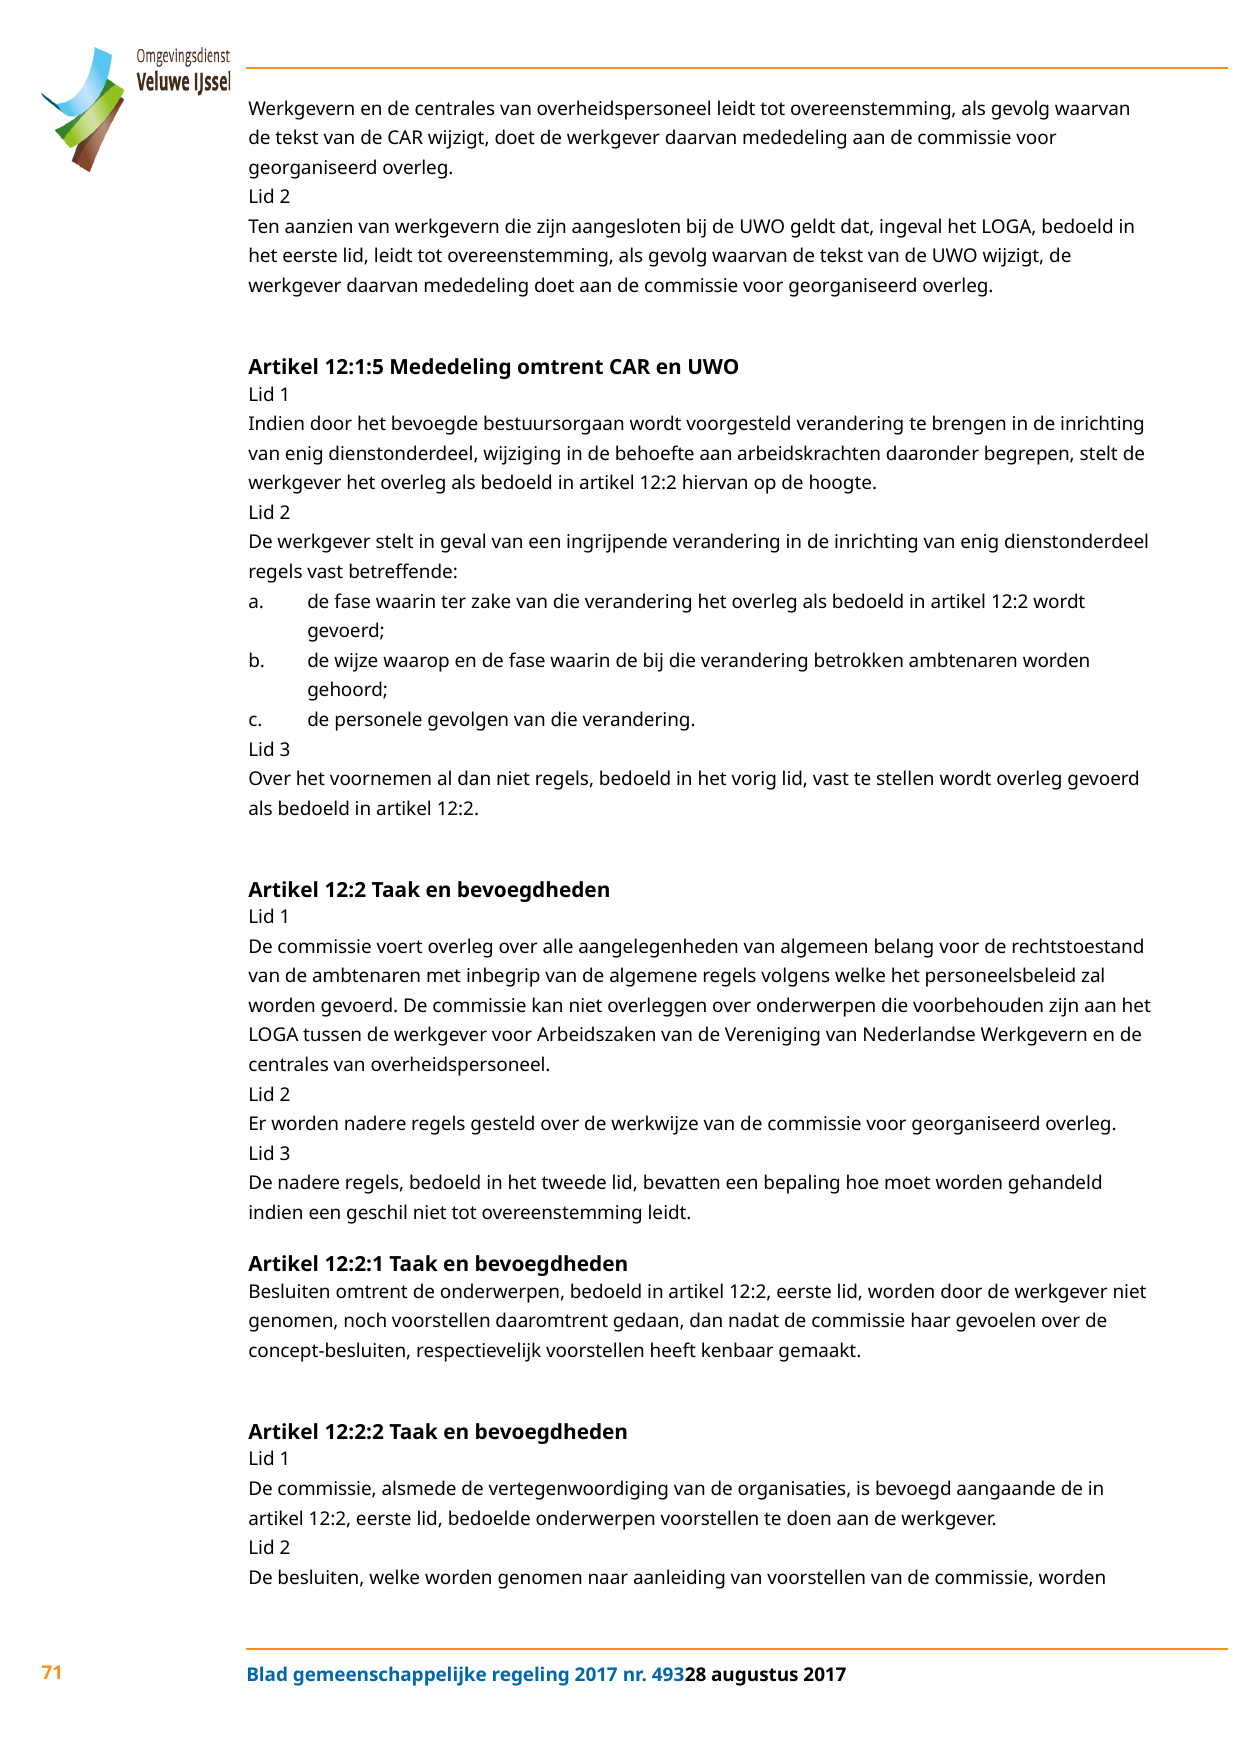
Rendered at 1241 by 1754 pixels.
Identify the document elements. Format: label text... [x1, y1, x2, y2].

text Lid 2 [248, 499, 1152, 525]
text De werkgever stelt in geval van een ingrijpende verandering in de inrichting van enig dienstonderdeel regels vast betreffende: [248, 529, 1152, 584]
text De commissie, alsmede de vertegenwoordiging van de organisaties, is bevoegd aangaande de in artikel 12:2, eerste lid, bedoelde onderwerpen voorstellen te doen aan de werkgever. [248, 1475, 1152, 1531]
text De commissie voert overleg over alle aangelegenheden van algemeen belang voor de rechtstoestand van de ambtenaren met inbegrip van de algemene regels volgens welke het personeelsbeleid zal worden gevoerd. De commissie kan niet overleggen over onderwerpen die voorbehouden zijn aan het LOGA tussen de werkgever voor Arbeidszaken van de Vereniging van Nederlandse Werkgevern en de centrales van overheidspersoneel. [248, 933, 1152, 1077]
text Artikel 12:2:2 Taak en bevoegdheden [248, 1417, 1152, 1446]
text Indien door het bevoegde bestuursorgaan wordt voorgesteld verandering te brengen in de inrichting van enig dienstonderdeel, wijziging in de behoefte aan arbeidskrachten daaronder begrepen, stelt de werkgever het overleg als bedoeld in artikel 12:2 hiervan op de hoogte. [248, 410, 1152, 495]
text De nadere regels, bedoeld in het tweede lid, bevatten een bepaling hoe moet worden gehandeld indien een geschil niet tot overeenstemming leidt. [248, 1169, 1152, 1225]
text Over het voornemen al dan niet regels, bedoeld in het vorig lid, vast te stellen wordt overleg gevoerd als bedoeld in artikel 12:2. [248, 765, 1152, 821]
text Lid 2 [248, 183, 1152, 209]
list de wijze waarop en de fase waarin de bij die verandering betrokken ambtenaren worden gehoord; [248, 647, 1152, 702]
text Artikel 12:2 Taak en bevoegdheden [248, 875, 1152, 903]
text Lid 2 [248, 1534, 1152, 1560]
picture [41, 47, 231, 172]
text De besluiten, welke worden genomen naar aanleiding van voorstellen van de commissie, worden [248, 1564, 1152, 1590]
text Besluiten omtrent de onderwerpen, bedoeld in artikel 12:2, eerste lid, worden door de werkgever niet genomen, noch voorstellen daaromtrent gedaan, dan nadat de commissie haar gevoelen over de concept-besluiten, respectievelijk voorstellen heeft kenbaar gemaakt. [248, 1278, 1152, 1363]
text Artikel 12:2:1 Taak en bevoegdheden [248, 1249, 1152, 1278]
list de personele gevolgen van die verandering. [248, 706, 1152, 732]
text Werkgevern en de centrales van overheidspersoneel leidt tot overeenstemming, als gevolg waarvan de tekst van de CAR wijzigt, doet de werkgever daarvan mededeling aan de commissie voor georganiseerd overleg. [248, 95, 1152, 180]
text Artikel 12:1:5 Mededeling omtrent CAR en UWO [248, 352, 1152, 381]
text Ten aanzien van werkgevern die zijn aangesloten bij de UWO geldt dat, ingeval het LOGA, bedoeld in het eerste lid, leidt tot overeenstemming, als gevolg waarvan de tekst van de UWO wijzigt, de werkgever daarvan mededeling doet aan de commissie voor georganiseerd overleg. [248, 213, 1152, 298]
text Lid 1 [248, 903, 1152, 929]
text Lid 2 [248, 1081, 1152, 1107]
text Lid 1 [248, 1446, 1152, 1471]
text Er worden nadere regels gesteld over de werkwijze van de commissie voor georganiseerd overleg. [248, 1110, 1152, 1136]
list de fase waarin ter zake van die verandering het overleg als bedoeld in artikel 12:2 wordt gevoerd; [248, 588, 1152, 643]
text Lid 3 [248, 1140, 1152, 1166]
text Lid 3 [248, 736, 1152, 761]
text Lid 1 [248, 381, 1152, 406]
